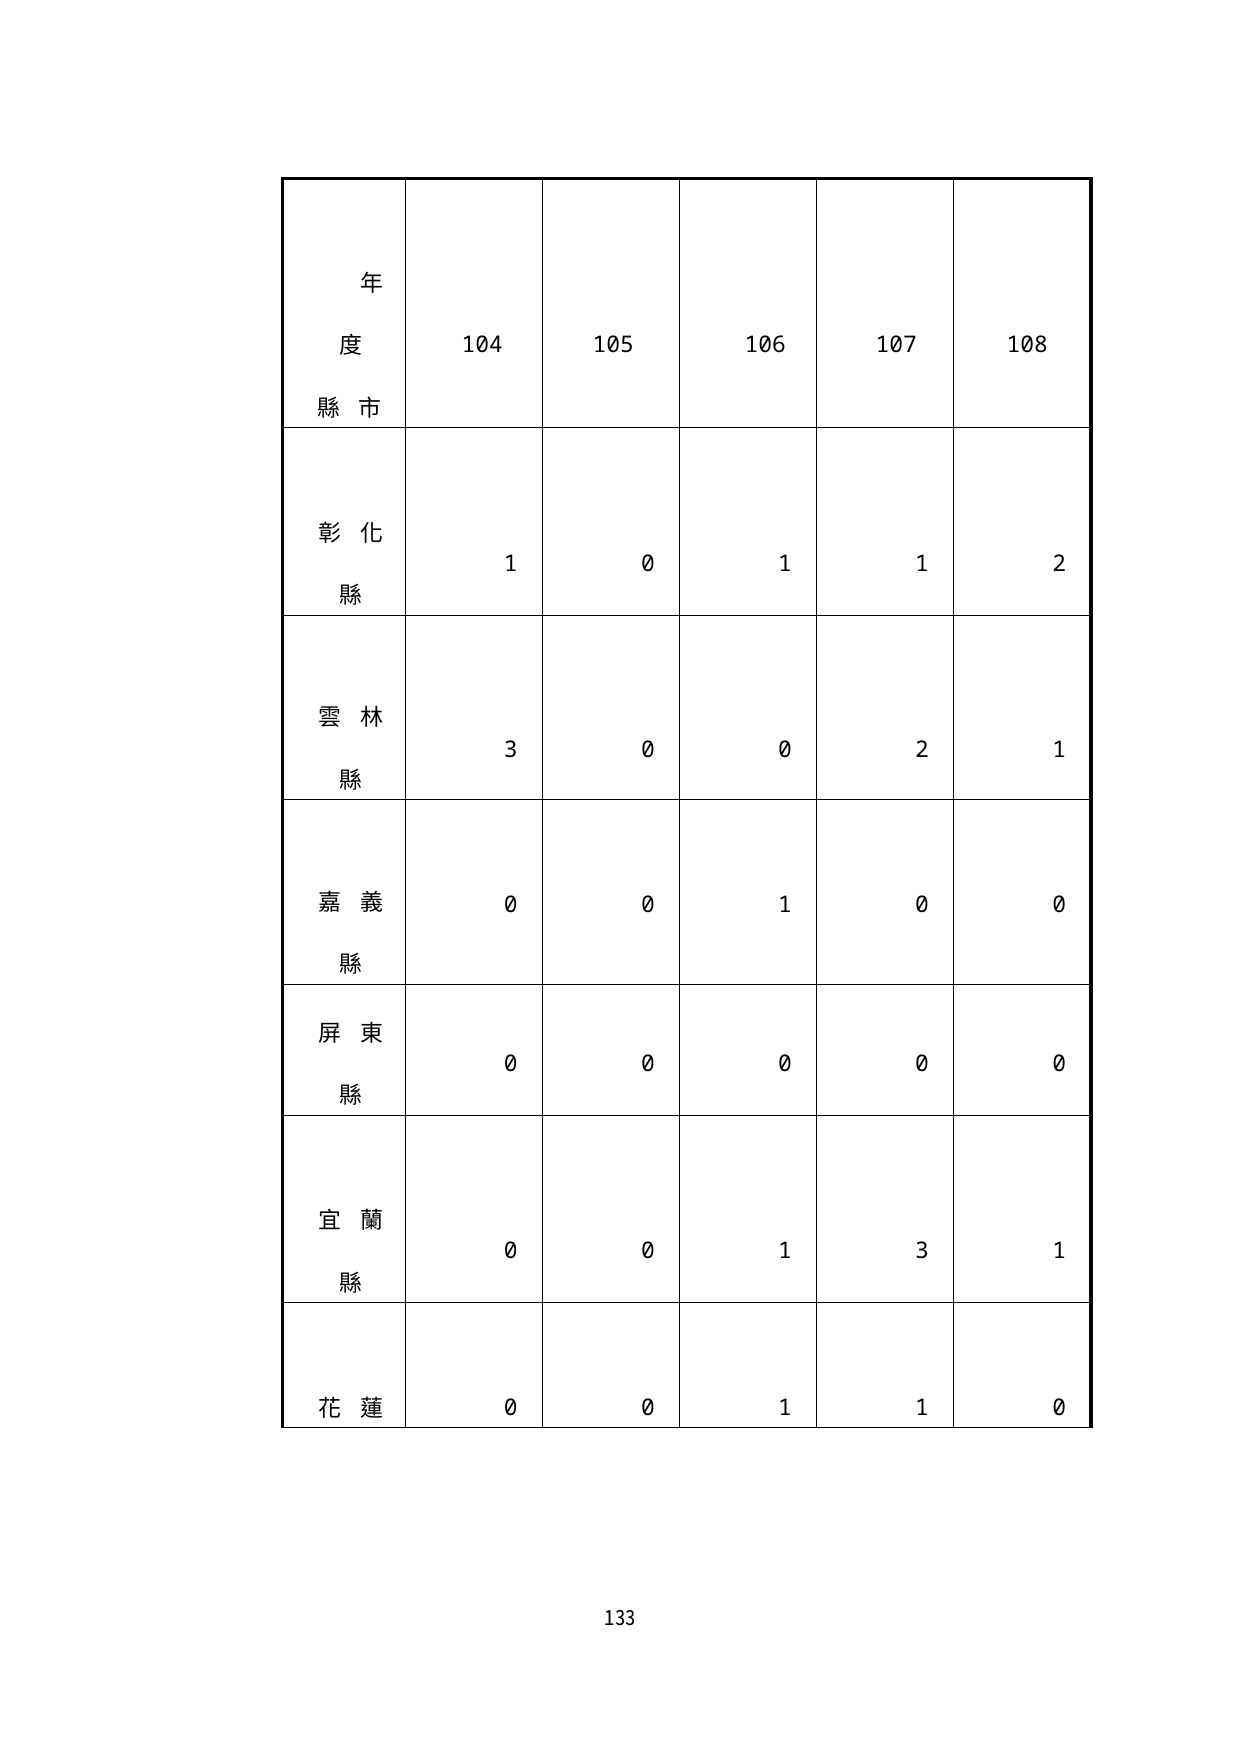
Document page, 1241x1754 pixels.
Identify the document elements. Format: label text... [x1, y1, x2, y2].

table_cell 1 [680, 1303, 816, 1427]
table_cell 雲林縣 [284, 616, 405, 799]
table_cell 0 [954, 800, 1089, 983]
table_cell 1 [954, 1116, 1089, 1302]
table_cell 0 [817, 800, 953, 983]
table_cell 0 [406, 1303, 542, 1427]
table_cell 1 [680, 428, 816, 615]
table_cell 0 [817, 985, 953, 1115]
table_cell 0 [543, 985, 679, 1115]
table_cell 2 [817, 616, 953, 799]
table_cell 3 [817, 1116, 953, 1302]
table_header 104 [406, 180, 542, 427]
table_cell 1 [954, 616, 1089, 799]
table_header 年度 縣市 [284, 180, 405, 427]
table_cell 0 [954, 985, 1089, 1115]
table_cell 0 [543, 1116, 679, 1302]
table_cell 0 [543, 616, 679, 799]
table_cell 0 [680, 616, 816, 799]
table_cell 0 [680, 985, 816, 1115]
table_header 105 [543, 180, 679, 427]
table_cell 1 [406, 428, 542, 615]
table_cell 屏東縣 [284, 985, 405, 1115]
table_cell 1 [680, 800, 816, 983]
table_cell 0 [954, 1303, 1089, 1427]
table_cell 花蓮 [284, 1303, 405, 1427]
table_cell 彰化縣 [284, 428, 405, 615]
table_header 107 [817, 180, 953, 427]
table_cell 0 [406, 1116, 542, 1302]
table_cell 1 [680, 1116, 816, 1302]
table_cell 3 [406, 616, 542, 799]
table_cell 1 [817, 1303, 953, 1427]
table_cell 0 [406, 800, 542, 983]
table_cell 宜蘭縣 [284, 1116, 405, 1302]
table_cell 0 [543, 428, 679, 615]
table_cell 0 [543, 800, 679, 983]
table_header 106 [680, 180, 816, 427]
table_cell 0 [543, 1303, 679, 1427]
table_cell 嘉義縣 [284, 800, 405, 983]
table_header 108 [954, 180, 1089, 427]
table_cell 1 [817, 428, 953, 615]
table_cell 2 [954, 428, 1089, 615]
table_cell 0 [406, 985, 542, 1115]
